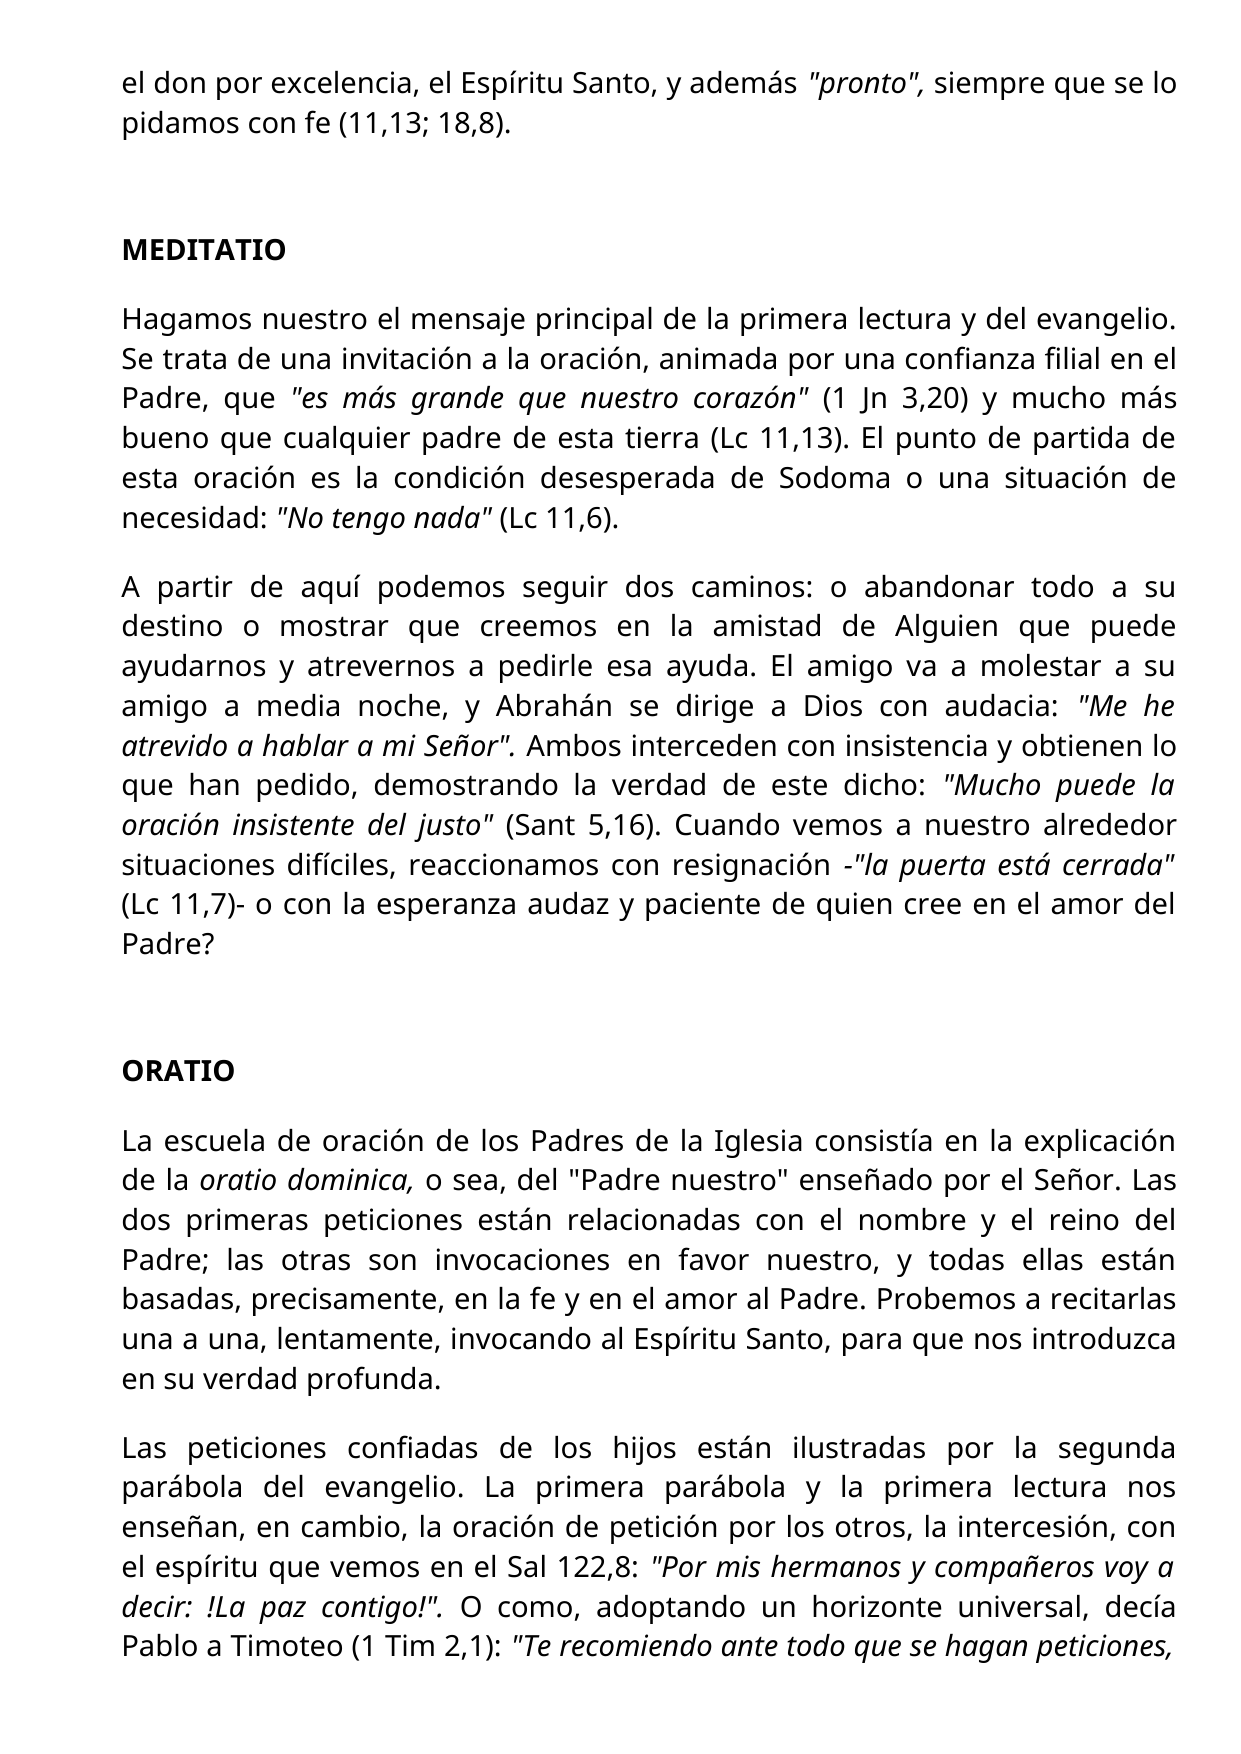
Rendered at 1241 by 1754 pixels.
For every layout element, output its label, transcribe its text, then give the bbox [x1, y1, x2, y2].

table_header el don por excelencia, el Espíritu Santo, y además "pronto", siempre que se lo pidamos con fe (11,13; 18,8). MEDITATIO Hagamos nuestro el mensaje principal de la primera lectura y del evangelio. Se trata de una invitación a la oración, animada por una confianza filial en el Padre, que "es más grande que nuestro corazón" (1 Jn 3,20) y mucho más bueno que cualquier padre de esta tierra (Lc 11,13). El punto de partida de esta oración es la condición desesperada de Sodoma o una situación de necesidad: "No tengo nada" (Lc 11,6). A partir de aquí podemos seguir dos caminos: o abandonar todo a su destino o mostrar que creemos en la amistad de Alguien que puede ayudarnos y atrevernos a pedirle esa ayuda. El amigo va a molestar a su amigo a media noche, y Abrahán se dirige a Dios con audacia: "Me he atrevido a hablar a mi Señor". Ambos interceden con insistencia y obtienen lo que han pedido, demostrando la verdad de este dicho: "Mucho puede la oración insistente del justo" (Sant 5,16). Cuando vemos a nuestro alrededor situaciones difíciles, reaccionamos con resignación -"la puerta está cerrada" (Lc 11,7)- o con la esperanza audaz y paciente de quien cree en el amor del Padre? ORATIO La escuela de oración de los Padres de la Iglesia consistía en la explicación de la oratio dominica, o sea, del "Padre nuestro" enseñado por el Señor. Las dos primeras peticiones están relacionadas con el nombre y el reino del Padre; las otras son invocaciones en favor nuestro, y todas ellas están basadas, precisamente, en la fe y en el amor al Padre. Probemos a recitarlas una a una, lentamente, invocando al Espíritu Santo, para que nos introduzca en su verdad profunda. Las peticiones confiadas de los hijos están ilustradas por la segunda parábola del evangelio. La primera parábola y la primera lectura nos enseñan, en cambio, la oración de petición por los otros, la intercesión, con el espíritu que vemos en el Sal 122,8: "Por mis hermanos y compañeros voy a decir: !La paz contigo!". O como, adoptando un horizonte universal, decía Pablo a Timoteo (1 Tim 2,1): "Te recomiendo ante todo que se hagan peticiones, [118, 59, 1181, 1668]
